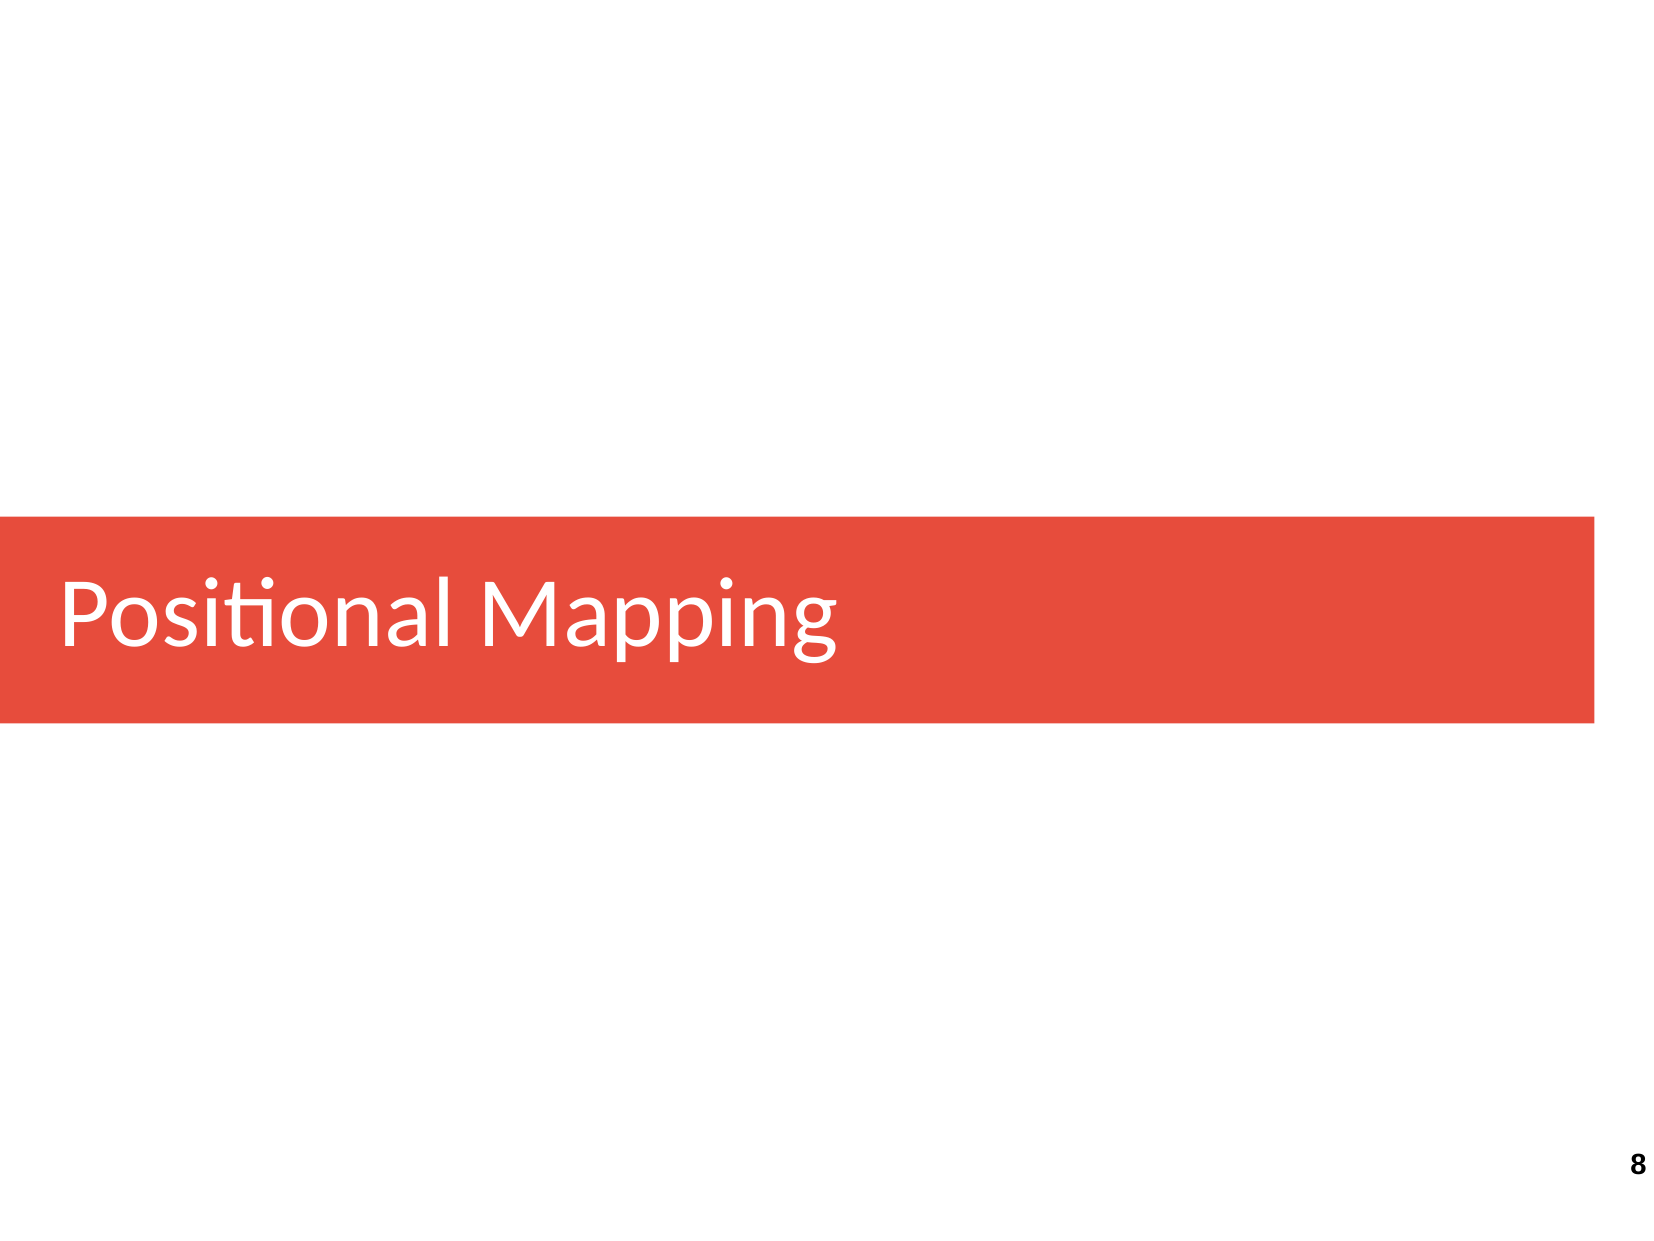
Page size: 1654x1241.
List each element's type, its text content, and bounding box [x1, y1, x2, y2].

text_box Positional Mapping [58, 546, 1595, 1231]
slide_number [1547, 1145, 1647, 1241]
